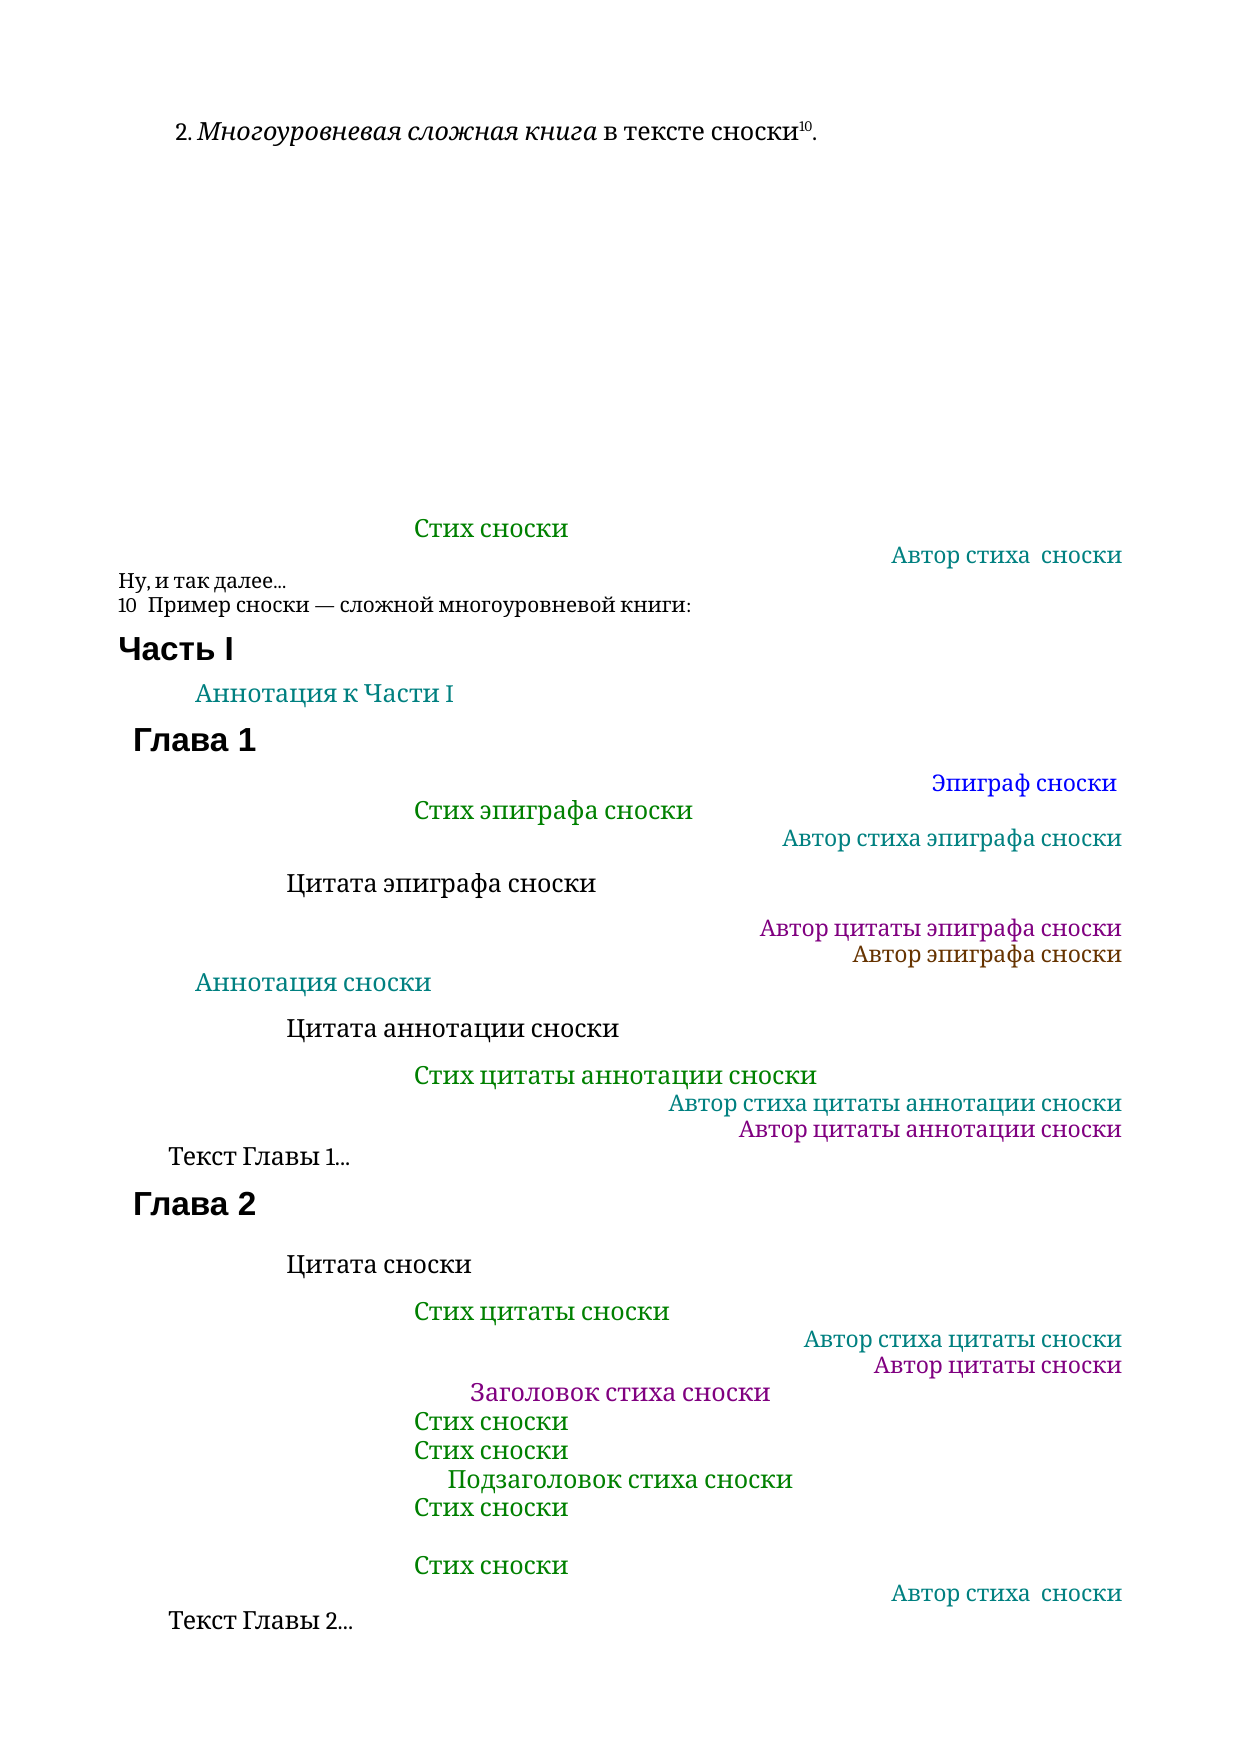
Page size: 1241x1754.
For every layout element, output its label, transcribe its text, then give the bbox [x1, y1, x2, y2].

text Заголовок стиха сноски [118, 1379, 1122, 1408]
text Автор стиха сноски [502, 543, 1122, 570]
text Аннотация к Части I [118, 679, 1122, 708]
text Стих сноски [413, 1494, 1063, 1523]
text Автор стиха цитаты сноски [502, 1327, 1122, 1353]
text Ну, и так далее... [118, 570, 1122, 594]
text Эпиграф сноски [472, 770, 1122, 797]
text Стих сноски [413, 1408, 1063, 1437]
text Стих цитаты аннотации сноски [413, 1062, 1063, 1090]
text Автор цитаты сноски [325, 1353, 1122, 1379]
text Стих сноски [413, 514, 1063, 543]
text Пример сноски — сложной многоуровневой книги: [118, 594, 1122, 618]
text Автор цитаты эпиграфа сноски [325, 916, 1122, 942]
text Текст Главы 2... [118, 1607, 1122, 1636]
text Стих сноски [413, 1437, 1063, 1466]
text Подзаголовок стиха сноски [118, 1466, 1122, 1494]
text Автор стиха эпиграфа сноски [502, 825, 1122, 852]
text Стих цитаты сноски [413, 1298, 1063, 1327]
text Текст Главы 1... [118, 1143, 1122, 1172]
text Стих сноски [413, 1552, 1063, 1581]
text Цитата сноски [236, 1251, 1004, 1280]
subtitle Глава 2 [133, 1183, 1122, 1222]
text Автор стиха сноски [502, 1581, 1122, 1607]
subtitle Часть I [118, 629, 1122, 668]
text Автор цитаты аннотации сноски [325, 1117, 1122, 1143]
subtitle Глава 1 [133, 720, 1122, 758]
text Автор стиха цитаты аннотации сноски [502, 1090, 1122, 1117]
text Стих эпиграфа сноски [413, 797, 1063, 825]
text Цитата эпиграфа сноски [236, 869, 1004, 898]
text 2. Многоуровневая сложная книга в тексте сноски. [118, 118, 1122, 147]
text Автор эпиграфа сноски [502, 942, 1122, 969]
text Цитата аннотации сноски [236, 1015, 1004, 1044]
text Аннотация сноски [118, 969, 1122, 997]
